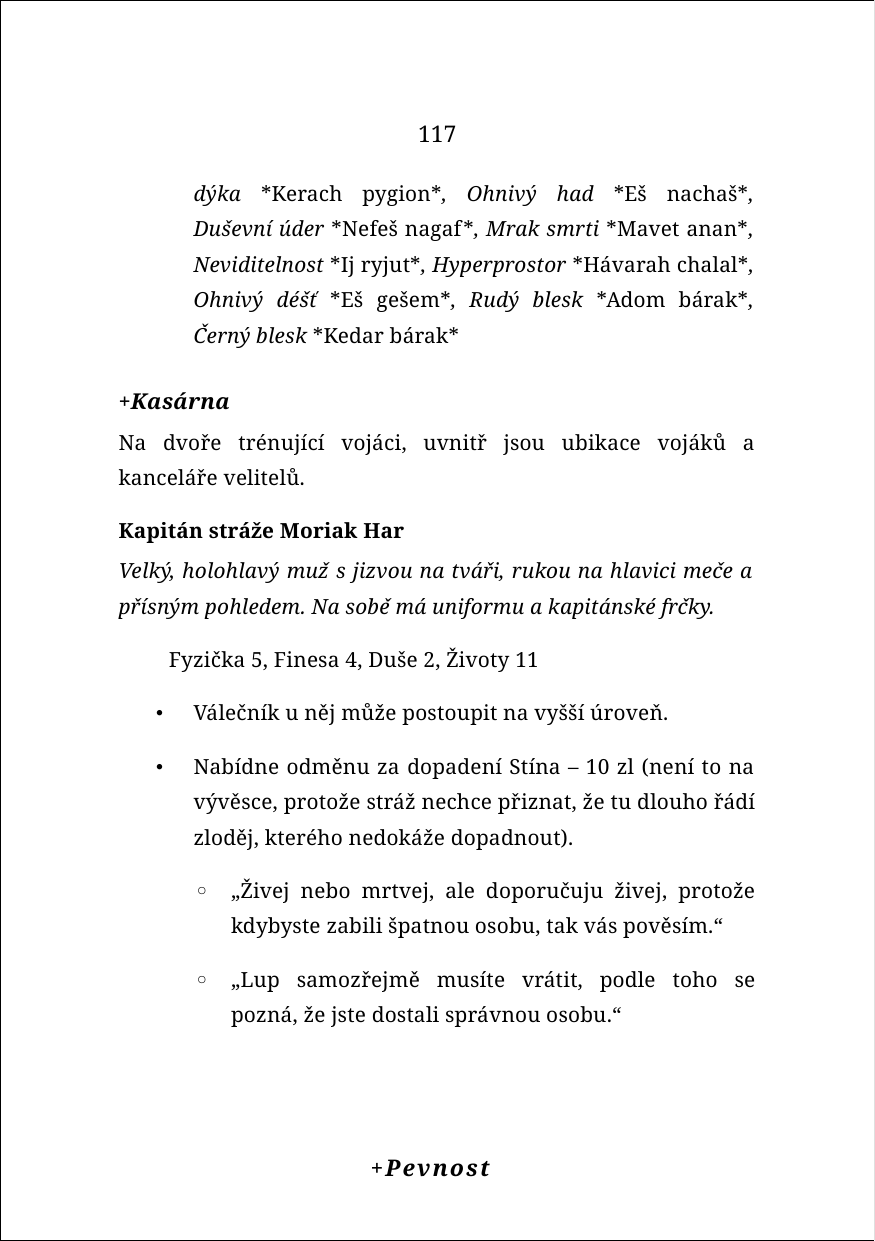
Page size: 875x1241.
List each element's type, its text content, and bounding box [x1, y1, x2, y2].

subtitle Kapitán stráže Moriak Har [118, 516, 756, 545]
list Nabídne odměnu za dopadení Stína – 10 zl (není to na vývěsce, protože stráž nechce přiznat, že tu dlouho řádí zloděj, kterého nedokáže dopadnout). [156, 752, 756, 851]
list „Živej nebo mrtvej, ale doporučuju živej, protože kdybyste zabili špatnou osobu, tak vás pověsím.“ [193, 876, 756, 940]
subtitle +Kasárna [118, 386, 756, 416]
text Velký, holohlavý muž s jizvou na tváři, rukou na hlavici meče a přísným pohledem. Na sobě má uniformu a kapitánské frčky. [118, 557, 756, 621]
text Na dvoře trénující vojáci, uvnitř jsou ubikace vojáků a kanceláře velitelů. [118, 428, 756, 492]
list dýka *Kerach pygion*, Ohnivý had *Eš nachaš*, Duševní úder *Nefeš nagaf*, Mrak smrti *Mavet anan*, Neviditelnost *Ij ryjut*, Hyperprostor *Hávarah chalal*, Ohnivý déšť *Eš gešem*, Rudý blesk *Adom bárak*, Černý blesk *Kedar bárak* [156, 179, 756, 349]
list „Lup samozřejmě musíte vrátit, podle toho se pozná, že jste dostali správnou osobu.“ [193, 965, 756, 1029]
list Válečník u něj může postoupit na vyšší úroveň. [156, 698, 756, 727]
text Fyzička 5, Finesa 4, Duše 2, Životy 11 [168, 645, 756, 674]
